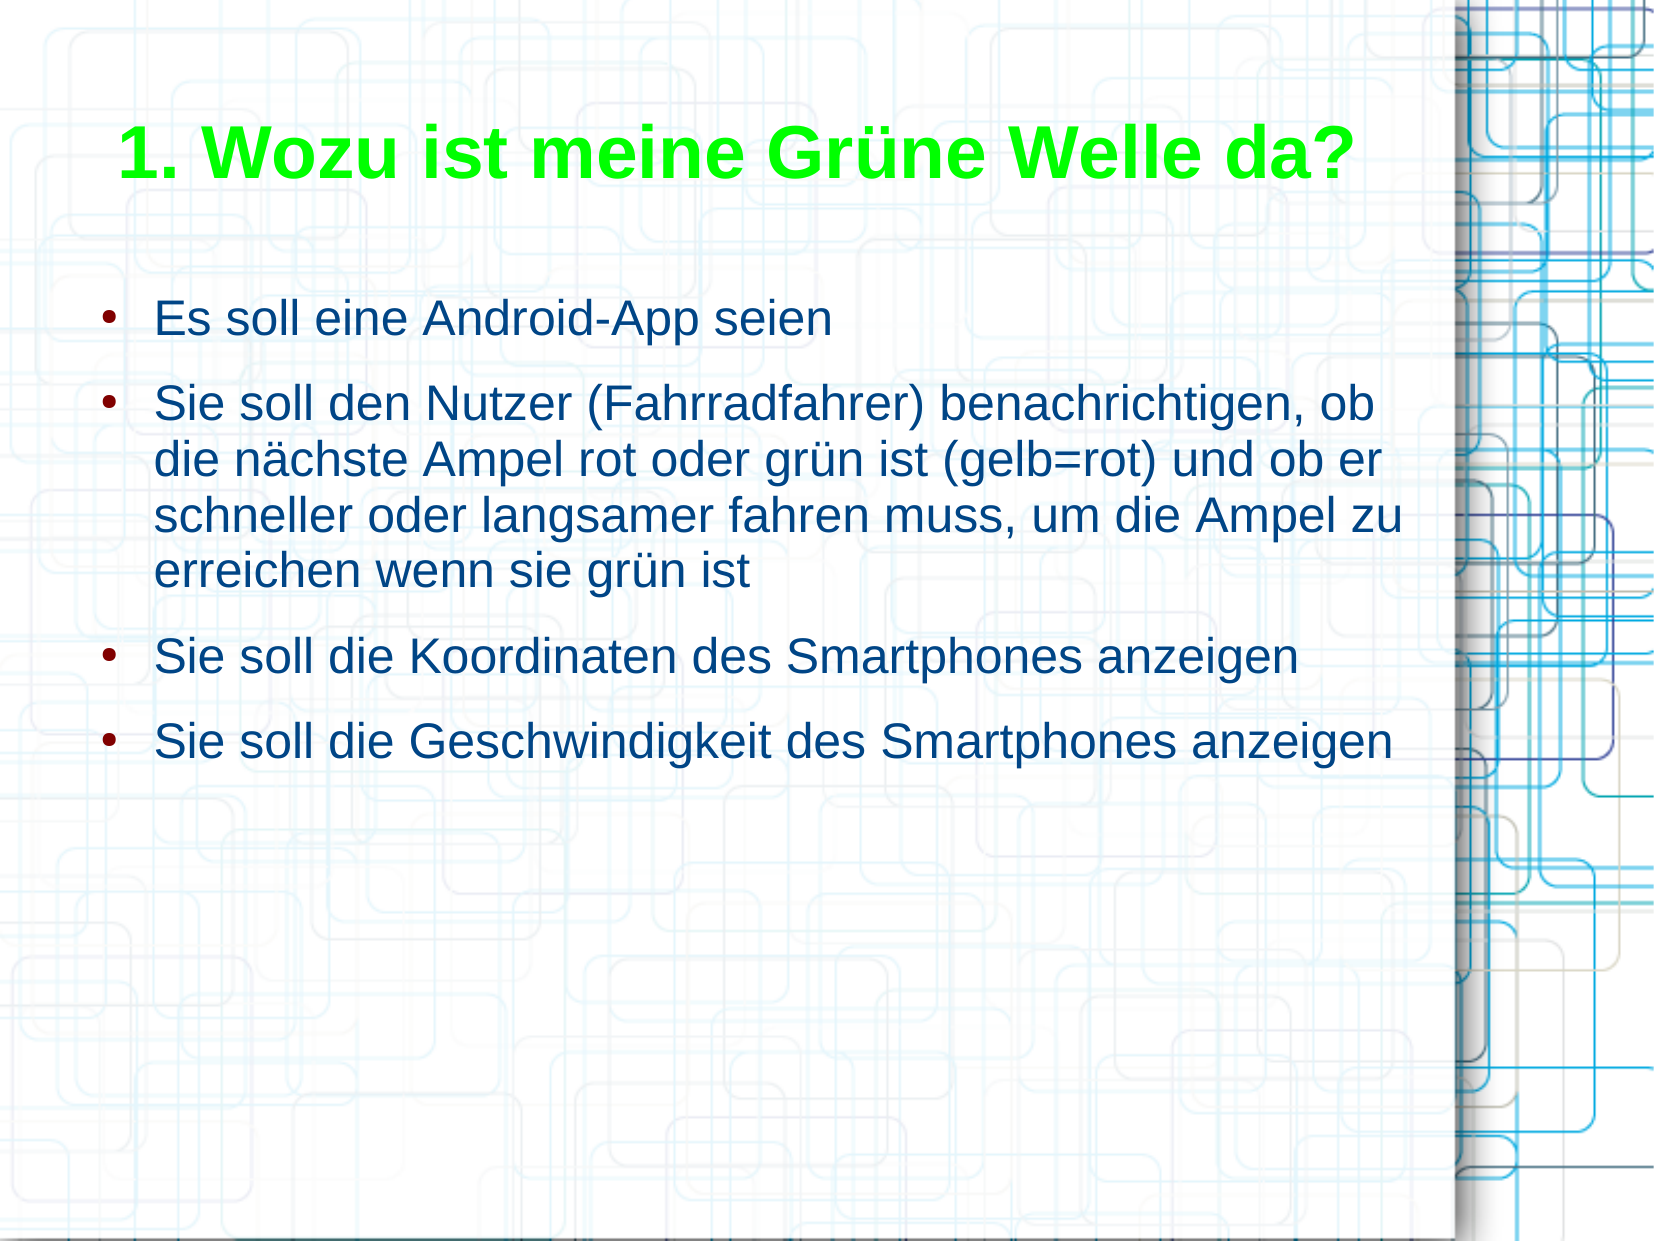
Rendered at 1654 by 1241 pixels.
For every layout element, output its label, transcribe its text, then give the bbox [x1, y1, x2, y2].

picture [0, 0, 1654, 1241]
list Es soll eine Android-App seien Sie soll den Nutzer (Fahrradfahrer) benachrichtigen, ob die nächste Ampel rot oder grün ist (gelb=rot) und ob er schneller oder langsamer fahren muss, um die Ampel zu erreichen wenn sie grün ist Sie soll die Koordinaten des Smartphones anzeigen Sie soll die Geschwindigkeit des Smartphones anzeigen [82, 290, 1418, 1109]
title 1. Wozu ist meine Grüne Welle da? [59, 49, 1418, 257]
